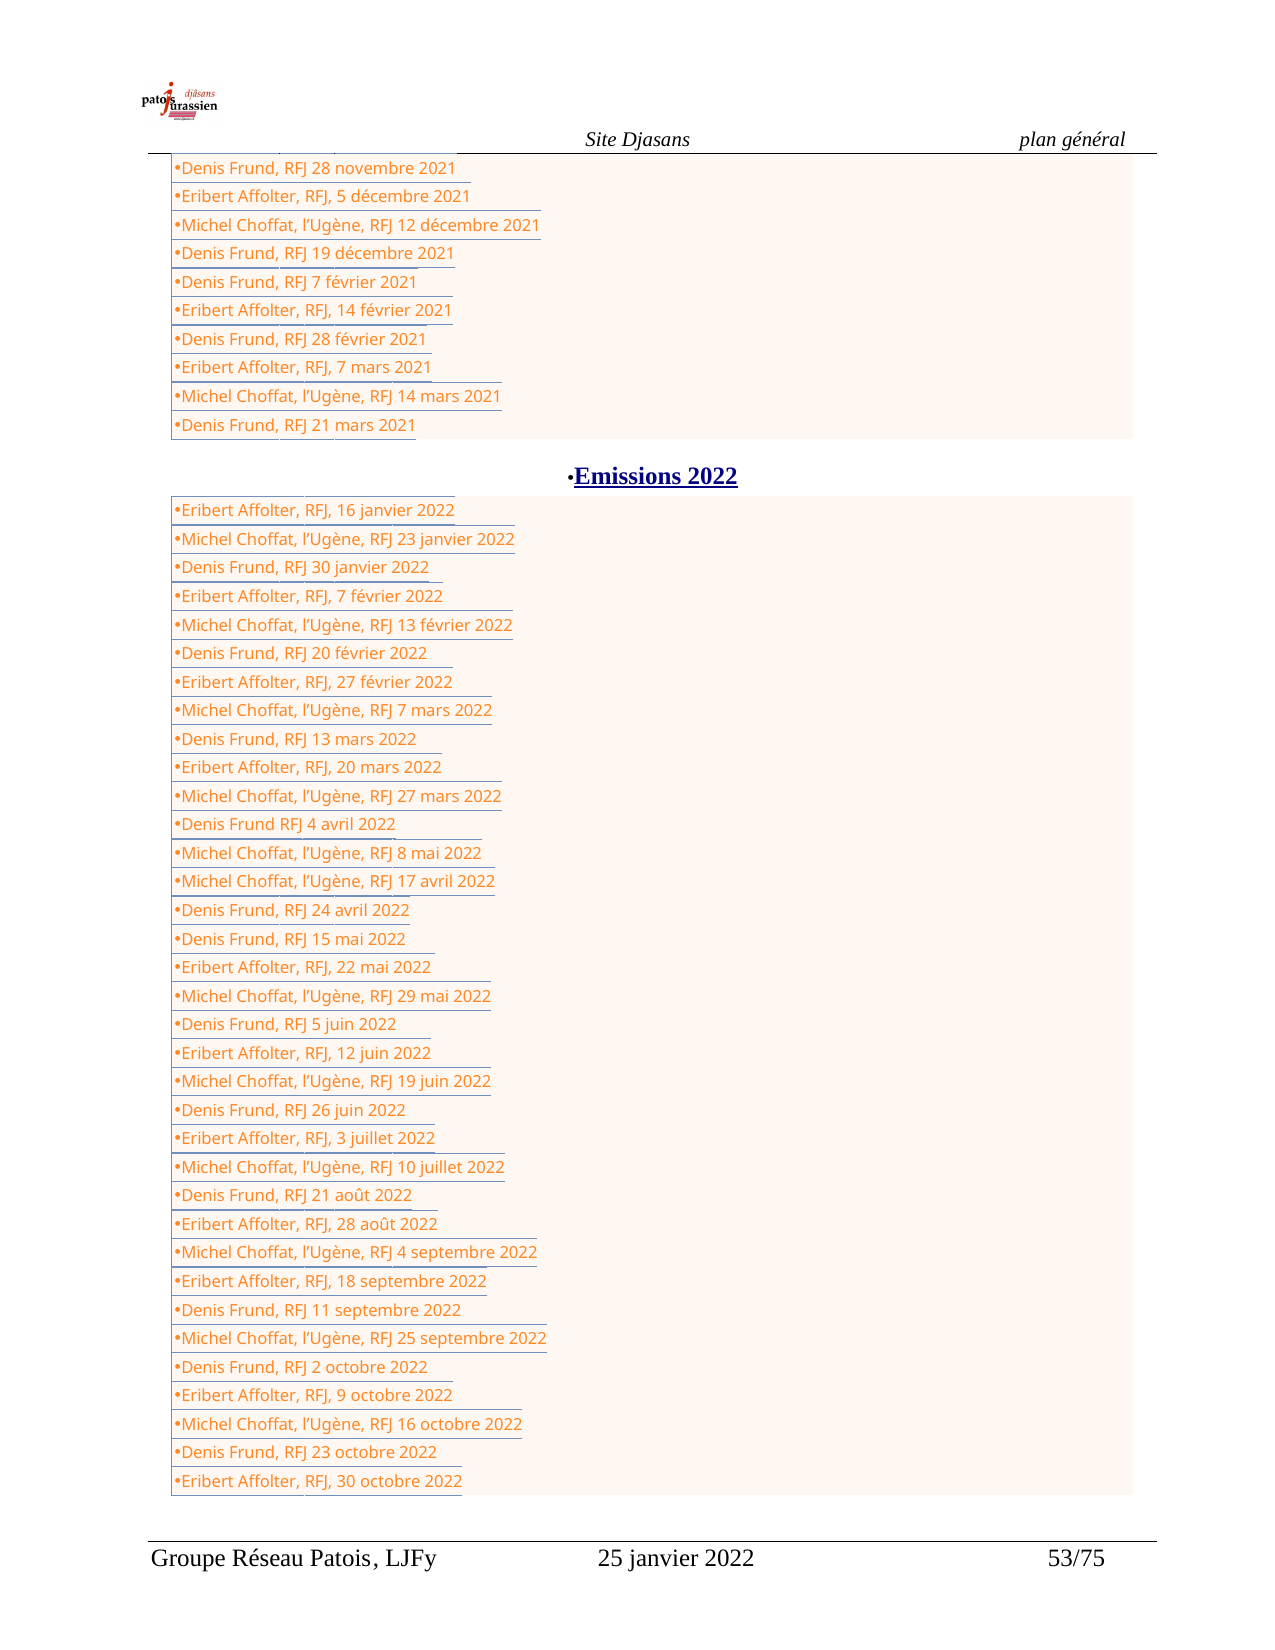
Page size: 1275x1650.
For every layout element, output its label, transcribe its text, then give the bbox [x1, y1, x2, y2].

list Eribert Affolter, RFJ, 12 juin 2022 [172, 1038, 1133, 1067]
list Denis Frund, RFJ 2 octobre 2022 [172, 1352, 1133, 1381]
list Denis Frund, RFJ 5 juin 2022 [172, 1010, 1133, 1038]
list Michel Choffat, l’Ugène, RFJ 13 février 2022 [172, 610, 1133, 639]
list Denis Frund, RFJ 28 février 2021 [172, 324, 1133, 353]
list Eribert Affolter, RFJ, 7 mars 2021 [172, 353, 1133, 382]
list Denis Frund, RFJ 15 mai 2022 [172, 924, 1133, 953]
list Michel Choffat, l’Ugène, RFJ 8 mai 2022 [172, 838, 1133, 867]
list Michel Choffat, l’Ugène, RFJ 7 mars 2022 [172, 696, 1133, 724]
list Eribert Affolter, RFJ, 28 août 2022 [172, 1209, 1133, 1238]
list Eribert Affolter, RFJ, 16 janvier 2022 [172, 496, 1133, 524]
list Denis Frund, RFJ 26 juin 2022 [172, 1095, 1133, 1124]
list Michel Choffat, l’Ugène, RFJ 17 avril 2022 [172, 867, 1133, 896]
list Eribert Affolter, RFJ, 22 mai 2022 [172, 953, 1133, 981]
list Denis Frund, RFJ 7 février 2021 [172, 267, 1133, 296]
list Eribert Affolter, RFJ, 18 septembre 2022 [172, 1267, 1133, 1295]
list Michel Choffat, l’Ugène, RFJ 23 janvier 2022 [172, 524, 1133, 553]
list Eribert Affolter, RFJ, 27 février 2022 [172, 667, 1133, 696]
picture [136, 77, 222, 129]
list Denis Frund, RFJ 13 mars 2022 [172, 724, 1133, 753]
list Michel Choffat, l’Ugène, RFJ 12 décembre 2021 [172, 210, 1133, 239]
list Michel Choffat, l’Ugène, RFJ 25 septembre 2022 [172, 1324, 1133, 1352]
list Denis Frund, RFJ 11 septembre 2022 [172, 1295, 1133, 1324]
list Michel Choffat, l’Ugène, RFJ 19 juin 2022 [172, 1067, 1133, 1095]
list Denis Frund, RFJ 20 février 2022 [172, 639, 1133, 667]
list Eribert Affolter, RFJ, 30 octobre 2022 [172, 1466, 1133, 1495]
list Denis Frund, RFJ 24 avril 2022 [172, 896, 1133, 924]
list Michel Choffat, l’Ugène, RFJ 14 mars 2021 [172, 382, 1133, 410]
list Eribert Affolter, RFJ, 14 février 2021 [172, 296, 1133, 324]
list Denis Frund RFJ 4 avril 2022 [172, 810, 1133, 838]
list Eribert Affolter, RFJ, 9 octobre 2022 [172, 1381, 1133, 1409]
list Denis Frund, RFJ 23 octobre 2022 [172, 1438, 1133, 1466]
subtitle Emissions 2022 [148, 462, 1157, 490]
list Michel Choffat, l’Ugène, RFJ 29 mai 2022 [172, 981, 1133, 1010]
list Denis Frund, RFJ 30 janvier 2022 [172, 553, 1133, 582]
list Denis Frund, RFJ 21 mars 2021 [172, 410, 1133, 439]
list Eribert Affolter, RFJ, 5 décembre 2021 [172, 182, 1133, 210]
list Denis Frund, RFJ 28 novembre 2021 [172, 154, 1133, 182]
list Eribert Affolter, RFJ, 20 mars 2022 [172, 753, 1133, 781]
list Denis Frund, RFJ 21 août 2022 [172, 1181, 1133, 1209]
list Eribert Affolter, RFJ, 3 juillet 2022 [172, 1124, 1133, 1152]
list Denis Frund, RFJ 19 décembre 2021 [172, 239, 1133, 267]
list Michel Choffat, l’Ugène, RFJ 10 juillet 2022 [172, 1152, 1133, 1181]
list Michel Choffat, l’Ugène, RFJ 16 octobre 2022 [172, 1409, 1133, 1438]
list Michel Choffat, l’Ugène, RFJ 4 septembre 2022 [172, 1238, 1133, 1267]
list Eribert Affolter, RFJ, 7 février 2022 [172, 582, 1133, 610]
list Michel Choffat, l’Ugène, RFJ 27 mars 2022 [172, 781, 1133, 810]
